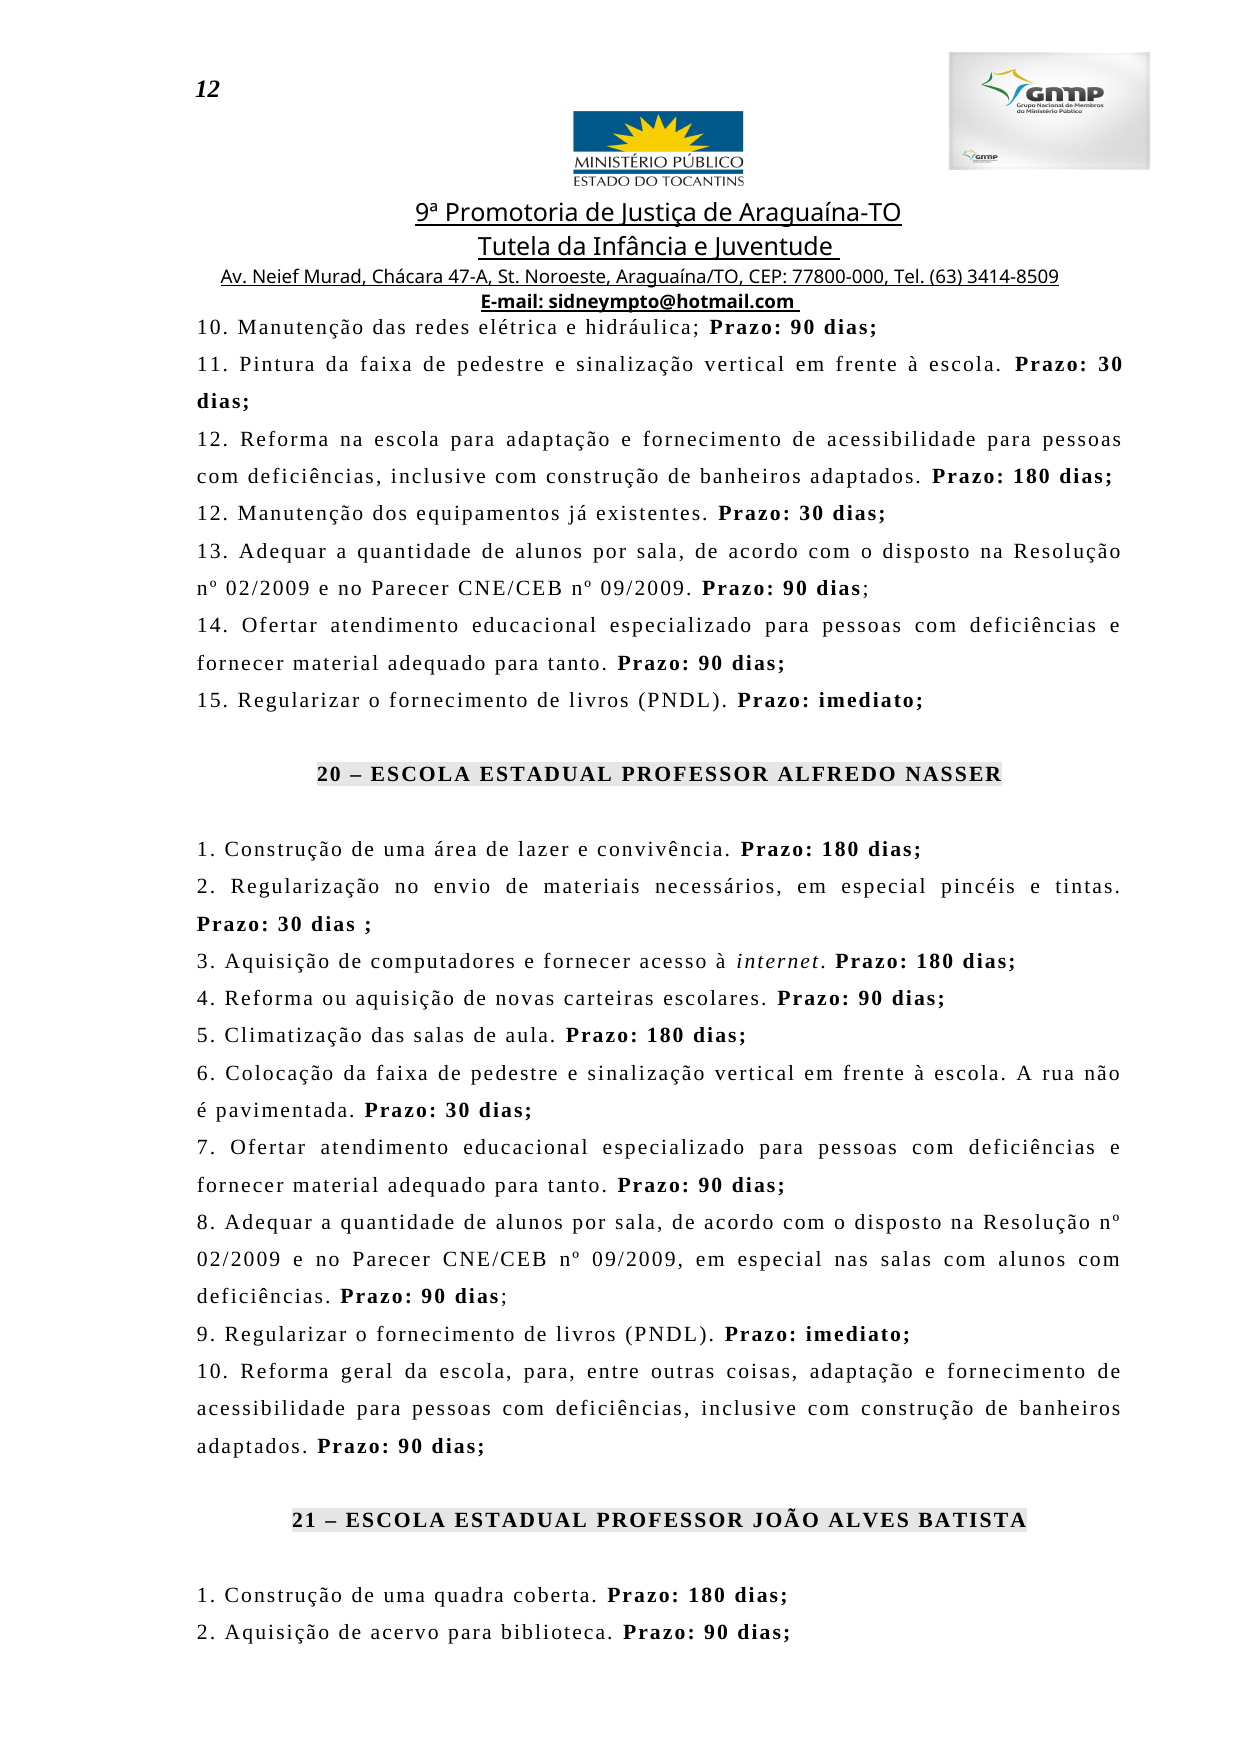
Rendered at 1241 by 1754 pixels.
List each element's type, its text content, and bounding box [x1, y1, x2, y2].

text 11. Pintura da faixa de pedestre e sinalização vertical em frente à escola. Prazo: 30 dias; [197, 351, 1122, 413]
picture [948, 52, 1150, 170]
text 2. Regularização no envio de materiais necessários, em especial pincéis e tintas. Prazo: 30 dias ; [197, 873, 1122, 936]
text 1. Construção de uma quadra coberta. Prazo: 180 dias; [197, 1582, 1122, 1607]
picture [573, 111, 744, 186]
text 3. Aquisição de computadores e fornecer acesso à internet. Prazo: 180 dias; [197, 948, 1122, 973]
text 4. Reforma ou aquisição de novas carteiras escolares. Prazo: 90 dias; [197, 985, 1122, 1010]
text 10. Reforma geral da escola, para, entre outras coisas, adaptação e fornecimento de acessibilidade para pessoas com deficiências, inclusive com construção de banheiros adaptados. Prazo: 90 dias; [197, 1358, 1122, 1458]
text 10. Manutenção das redes elétrica e hidráulica; Prazo: 90 dias; [197, 314, 1122, 339]
text 12. Manutenção dos equipamentos já existentes. Prazo: 30 dias; [197, 501, 1122, 525]
text 12. Reforma na escola para adaptação e fornecimento de acessibilidade para pessoas com deficiências, inclusive com construção de banheiros adaptados. Prazo: 180 dias; [197, 426, 1122, 488]
text 7. Ofertar atendimento educacional especializado para pessoas com deficiências e fornecer material adequado para tanto. Prazo: 90 dias; [197, 1134, 1122, 1197]
text 13. Adequar a quantidade de alunos por sala, de acordo com o disposto na Resolução nº 02/2009 e no Parecer CNE/CEB nº 09/2009. Prazo: 90 dias; [197, 538, 1122, 600]
text 5. Climatização das salas de aula. Prazo: 180 dias; [197, 1023, 1122, 1047]
text 1. Construção de uma área de lazer e convivência. Prazo: 180 dias; [197, 836, 1122, 861]
text 6. Colocação da faixa de pedestre e sinalização vertical em frente à escola. A rua não é pavimentada. Prazo: 30 dias; [197, 1060, 1122, 1122]
text 14. Ofertar atendimento educacional especializado para pessoas com deficiências e fornecer material adequado para tanto. Prazo: 90 dias; [197, 612, 1122, 674]
text 8. Adequar a quantidade de alunos por sala, de acordo com o disposto na Resolução nº 02/2009 e no Parecer CNE/CEB nº 09/2009, em especial nas salas com alunos com deficiências. Prazo: 90 dias; [197, 1209, 1122, 1308]
text 21 – ESCOLA ESTADUAL PROFESSOR JOÃO ALVES BATISTA [197, 1507, 1122, 1532]
text 15. Regularizar o fornecimento de livros (PNDL). Prazo: imediato; [197, 687, 1122, 712]
text 20 – ESCOLA ESTADUAL PROFESSOR ALFREDO NASSER [197, 762, 1122, 786]
text 2. Aquisição de acervo para biblioteca. Prazo: 90 dias; [197, 1619, 1122, 1644]
text 9. Regularizar o fornecimento de livros (PNDL). Prazo: imediato; [197, 1321, 1122, 1346]
